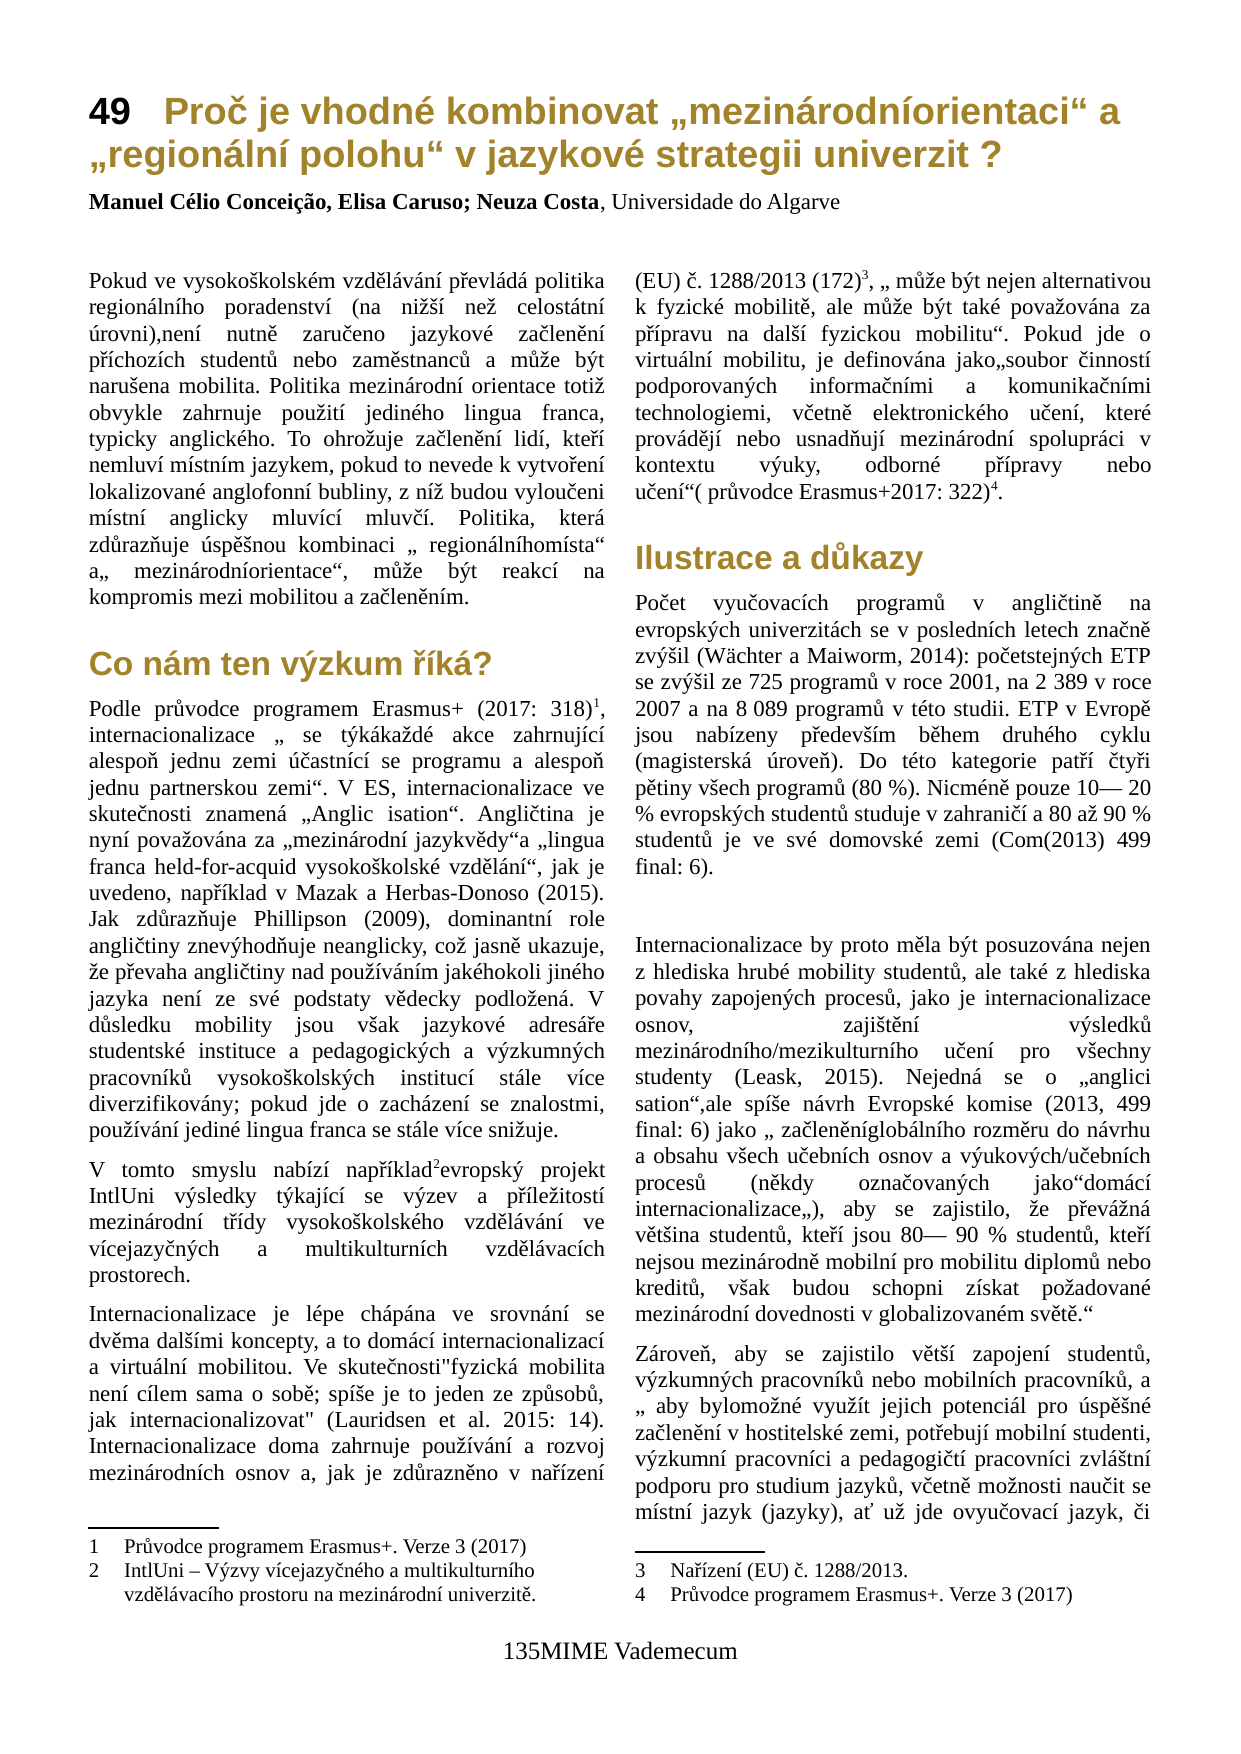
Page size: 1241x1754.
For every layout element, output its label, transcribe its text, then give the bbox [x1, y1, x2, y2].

text Pokud ve vysokoškolském vzdělávání převládá politika regionálního poradenství (na nižší než celostátní úrovni),není nutně zaručeno jazykové začlenění příchozích studentů nebo zaměstnanců a může být narušena mobilita. Politika mezinárodní orientace totiž obvykle zahrnuje použití jediného lingua franca, typicky anglického. To ohrožuje začlenění lidí, kteří nemluví místním jazykem, pokud to nevede k vytvoření lokalizované anglofonní bubliny, z níž budou vyloučeni místní anglicky mluvící mluvčí. Politika, která zdůrazňuje úspěšnou kombinaci „ regionálníhomísta“ a„ mezinárodníorientace“, může být reakcí na kompromis mezi mobilitou a začleněním. [88, 267, 605, 610]
text (EU) č. 1288/2013 (172), „ může být nejen alternativou k fyzické mobilitě, ale může být také považována za přípravu na další fyzickou mobilitu“. Pokud jde o virtuální mobilitu, je definována jako„soubor činností podporovaných informačními a komunikačními technologiemi, včetně elektronického učení, které provádějí nebo usnadňují mezinárodní spolupráci v kontextu výuky, odborné přípravy nebo učení“( průvodce Erasmus+2017: 322). [635, 267, 1152, 504]
text Zároveň, aby se zajistilo větší zapojení studentů, výzkumných pracovníků nebo mobilních pracovníků, a „ aby bylomožné využít jejich potenciál pro úspěšné začlenění v hostitelské zemi, potřebují mobilní studenti, výzkumní pracovníci a pedagogičtí pracovníci zvláštní podporu pro studium jazyků, včetně možnosti naučit se místní jazyk (jazyky), ať už jde ovyučovací jazyk, či [635, 1340, 1152, 1524]
text Průvodce programem Erasmus+. Verze 3 (2017) [635, 1582, 1152, 1606]
text Průvodce programem Erasmus+. Verze 3 (2017) [88, 1534, 605, 1558]
subtitle Ilustrace a důkazy [635, 538, 1152, 577]
subtitle Co nám ten výzkum říká? [88, 643, 605, 682]
text IntlUni – Výzvy vícejazyčného a multikulturního vzdělávacího prostoru na mezinárodní univerzitě. [88, 1558, 605, 1606]
subtitle Proč je vhodné kombinovat „mezinárodníorientaci“ a „regionální polohu“ v jazykové strategii univerzit ? [88, 88, 1152, 176]
text Podle průvodce programem Erasmus+ (2017: 318), internacionalizace „ se týkákaždé akce zahrnující alespoň jednu zemi účastnící se programu a alespoň jednu partnerskou zemi“. V ES, internacionalizace ve skutečnosti znamená „Anglic isation“. Angličtina je nyní považována za „mezinárodní jazykvědy“a „lingua franca held-for-acquid vysokoškolské vzdělání“, jak je uvedeno, například v Mazak a Herbas-Donoso (2015). Jak zdůrazňuje Phillipson (2009), dominantní role angličtiny znevýhodňuje neanglicky, což jasně ukazuje, že převaha angličtiny nad používáním jakéhokoli jiného jazyka není ze své podstaty vědecky podložená. V důsledku mobility jsou však jazykové adresáře studentské instituce a pedagogických a výzkumných pracovníků vysokoškolských institucí stále více diverzifikovány; pokud jde o zacházení se znalostmi, používání jediné lingua franca se stále více snižuje. [88, 695, 605, 1143]
text Manuel Célio Conceição, Elisa Caruso; Neuza Costa, Universidade do Algarve [88, 188, 1152, 215]
text Počet vyučovacích programů v angličtině na evropských univerzitách se v posledních letech značně zvýšil (Wächter a Maiworm, 2014): početstejných ETP se zvýšil ze 725 programů v roce 2001, na 2 389 v roce 2007 a na 8 089 programů v této studii. ETP v Evropě jsou nabízeny především během druhého cyklu (magisterská úroveň). Do této kategorie patří čtyři pětiny všech programů (80 %). Nicméně pouze 10— 20 % evropských studentů studuje v zahraničí a 80 až 90 % studentů je ve své domovské zemi (Com(2013) 499 final: 6). [635, 589, 1152, 879]
text Internacionalizace je lépe chápána ve srovnání se dvěma dalšími koncepty, a to domácí internacionalizací a virtuální mobilitou. Ve skutečnosti"fyzická mobilita není cílem sama o sobě; spíše je to jeden ze způsobů, jak internacionalizovat" (Lauridsen et al. 2015: 14). Internacionalizace doma zahrnuje používání a rozvoj mezinárodních osnov a, jak je zdůrazněno v nařízení [88, 1301, 605, 1485]
text Internacionalizace by proto měla být posuzována nejen z hlediska hrubé mobility studentů, ale také z hlediska povahy zapojených procesů, jako je internacionalizace osnov, zajištění výsledků mezinárodního/mezikulturního učení pro všechny studenty (Leask, 2015). Nejedná se o „anglici sation“,ale spíše návrh Evropské komise (2013, 499 final: 6) jako „ začleněníglobálního rozměru do návrhu a obsahu všech učebních osnov a výukových/učebních procesů (někdy označovaných jako“domácí internacionalizace„), aby se zajistilo, že převážná většina studentů, kteří jsou 80— 90 % studentů, kteří nejsou mezinárodně mobilní pro mobilitu diplomů nebo kreditů, však budou schopni získat požadované mezinárodní dovednosti v globalizovaném světě.“ [635, 932, 1152, 1327]
text V tomto smyslu nabízí napříkladevropský projekt IntlUni výsledky týkající se výzev a příležitostí mezinárodní třídy vysokoškolského vzdělávání ve vícejazyčných a multikulturních vzdělávacích prostorech. [88, 1156, 605, 1287]
text Nařízení (EU) č. 1288/2013. [635, 1558, 1152, 1582]
